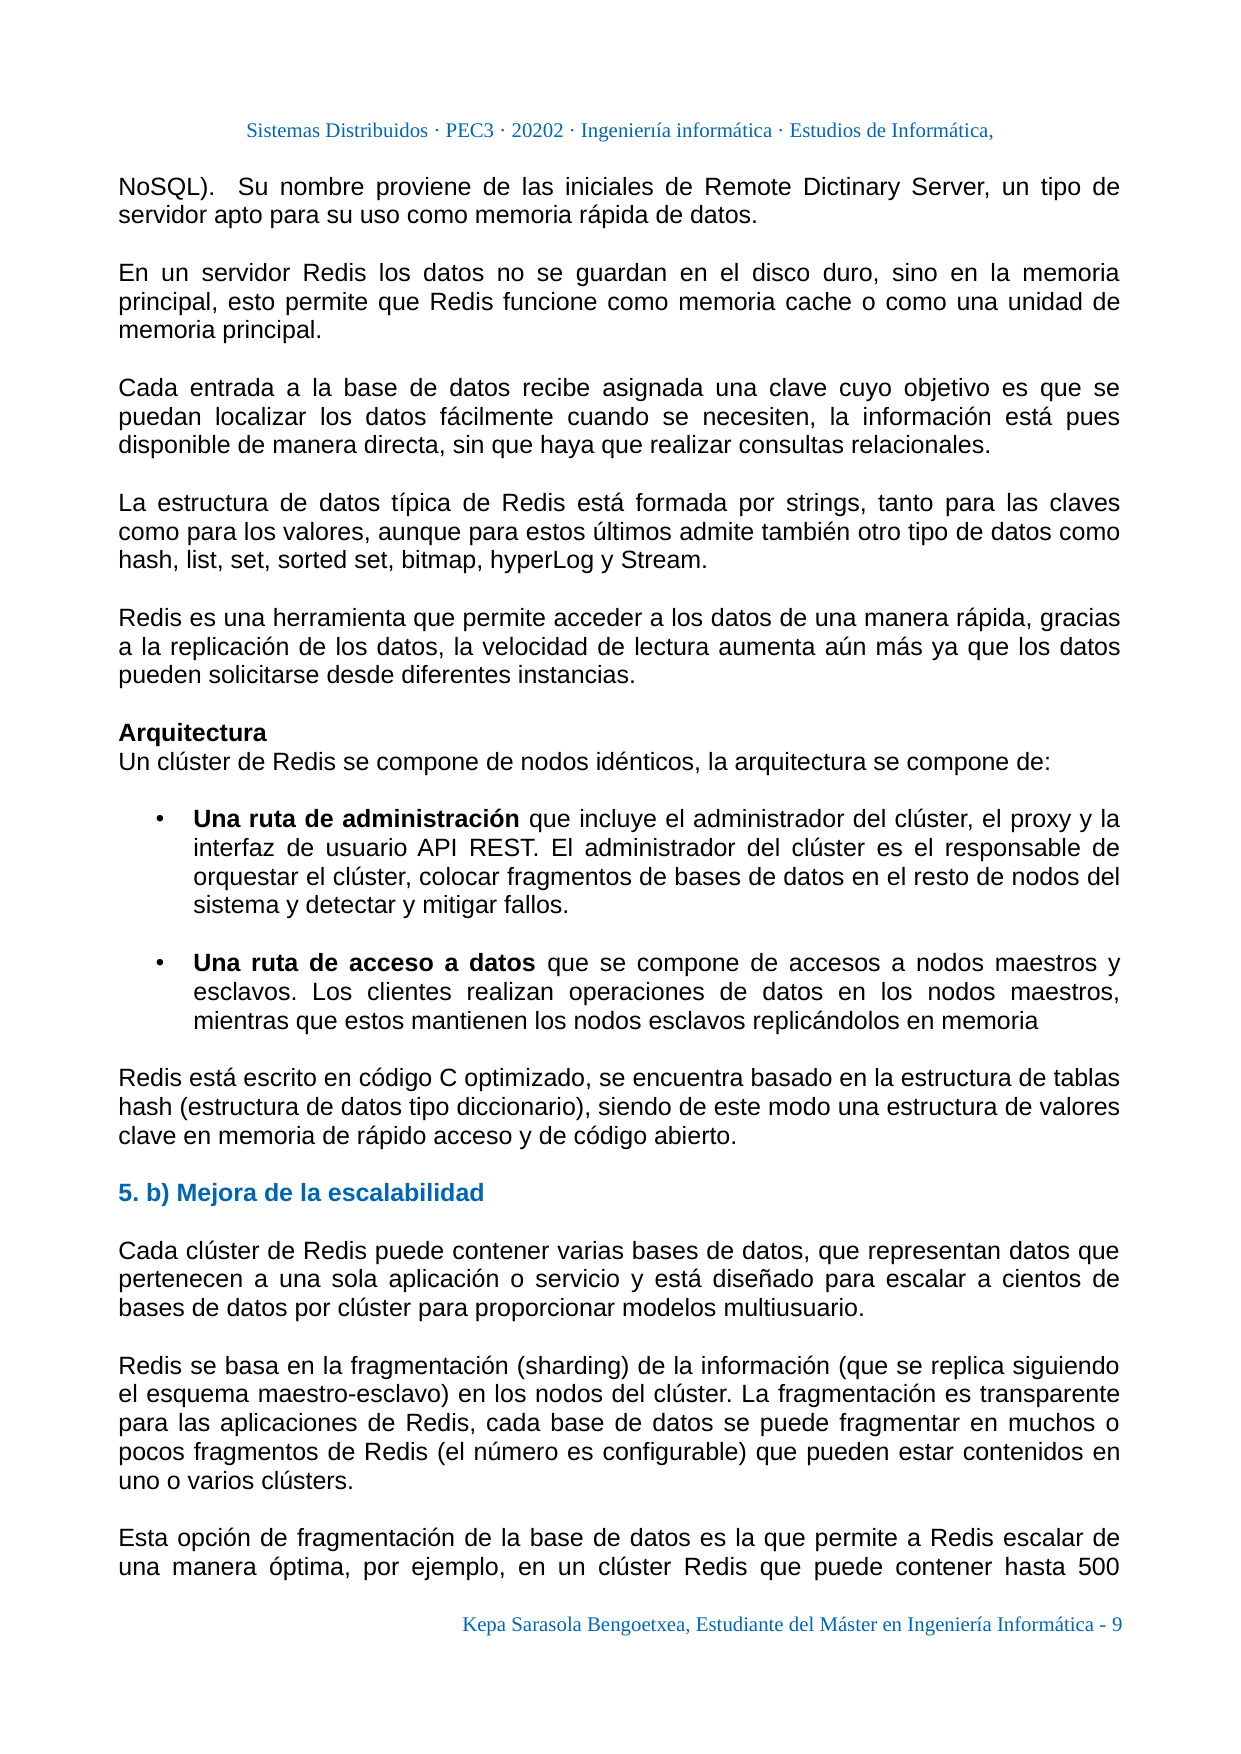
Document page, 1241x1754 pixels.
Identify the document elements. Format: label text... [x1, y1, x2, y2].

text Redis está escrito en código C optimizado, se encuentra basado en la estructura de tablas hash (estructura de datos tipo diccionario), siendo de este modo una estructura de valores clave en memoria de rápido acceso y de código abierto. [118, 1063, 1122, 1149]
text Cada clúster de Redis puede contener varias bases de datos, que representan datos que pertenecen a una sola aplicación o servicio y está diseñado para escalar a cientos de bases de datos por clúster para proporcionar modelos multiusuario. [118, 1236, 1122, 1322]
text Un clúster de Redis se compone de nodos idénticos, la arquitectura se compone de: [118, 747, 1122, 775]
text NoSQL). Su nombre proviene de las iniciales de Remote Dictinary Server, un tipo de servidor apto para su uso como memoria rápida de datos. [118, 172, 1122, 229]
text Redis se basa en la fragmentación (sharding) de la información (que se replica siguiendo el esquema maestro-esclavo) en los nodos del clúster. La fragmentación es transparente para las aplicaciones de Redis, cada base de datos se puede fragmentar en muchos o pocos fragmentos de Redis (el número es configurable) que pueden estar contenidos en uno o varios clústers. [118, 1351, 1122, 1494]
text En un servidor Redis los datos no se guardan en el disco duro, sino en la memoria principal, esto permite que Redis funcione como memoria cache o como una unidad de memoria principal. [118, 258, 1122, 344]
list Una ruta de acceso a datos que se compone de accesos a nodos maestros y esclavos. Los clientes realizan operaciones de datos en los nodos maestros, mientras que estos mantienen los nodos esclavos replicándolos en memoria [156, 948, 1122, 1034]
text Esta opción de fragmentación de la base de datos es la que permite a Redis escalar de una manera óptima, por ejemplo, en un clúster Redis que puede contener hasta 500 [118, 1523, 1122, 1581]
text Cada entrada a la base de datos recibe asignada una clave cuyo objetivo es que se puedan localizar los datos fácilmente cuando se necesiten, la información está pues disponible de manera directa, sin que haya que realizar consultas relacionales. [118, 373, 1122, 459]
text 5. b) Mejora de la escalabilidad [118, 1178, 1122, 1207]
text Arquitectura [118, 718, 1122, 747]
text Redis es una herramienta que permite acceder a los datos de una manera rápida, gracias a la replicación de los datos, la velocidad de lectura aumenta aún más ya que los datos pueden solicitarse desde diferentes instancias. [118, 603, 1122, 689]
text La estructura de datos típica de Redis está formada por strings, tanto para las claves como para los valores, aunque para estos últimos admite también otro tipo de datos como hash, list, set, sorted set, bitmap, hyperLog y Stream. [118, 488, 1122, 574]
list Una ruta de administración que incluye el administrador del clúster, el proxy y la interfaz de usuario API REST. El administrador del clúster es el responsable de orquestar el clúster, colocar fragmentos de bases de datos en el resto de nodos del sistema y detectar y mitigar fallos. [156, 804, 1122, 919]
